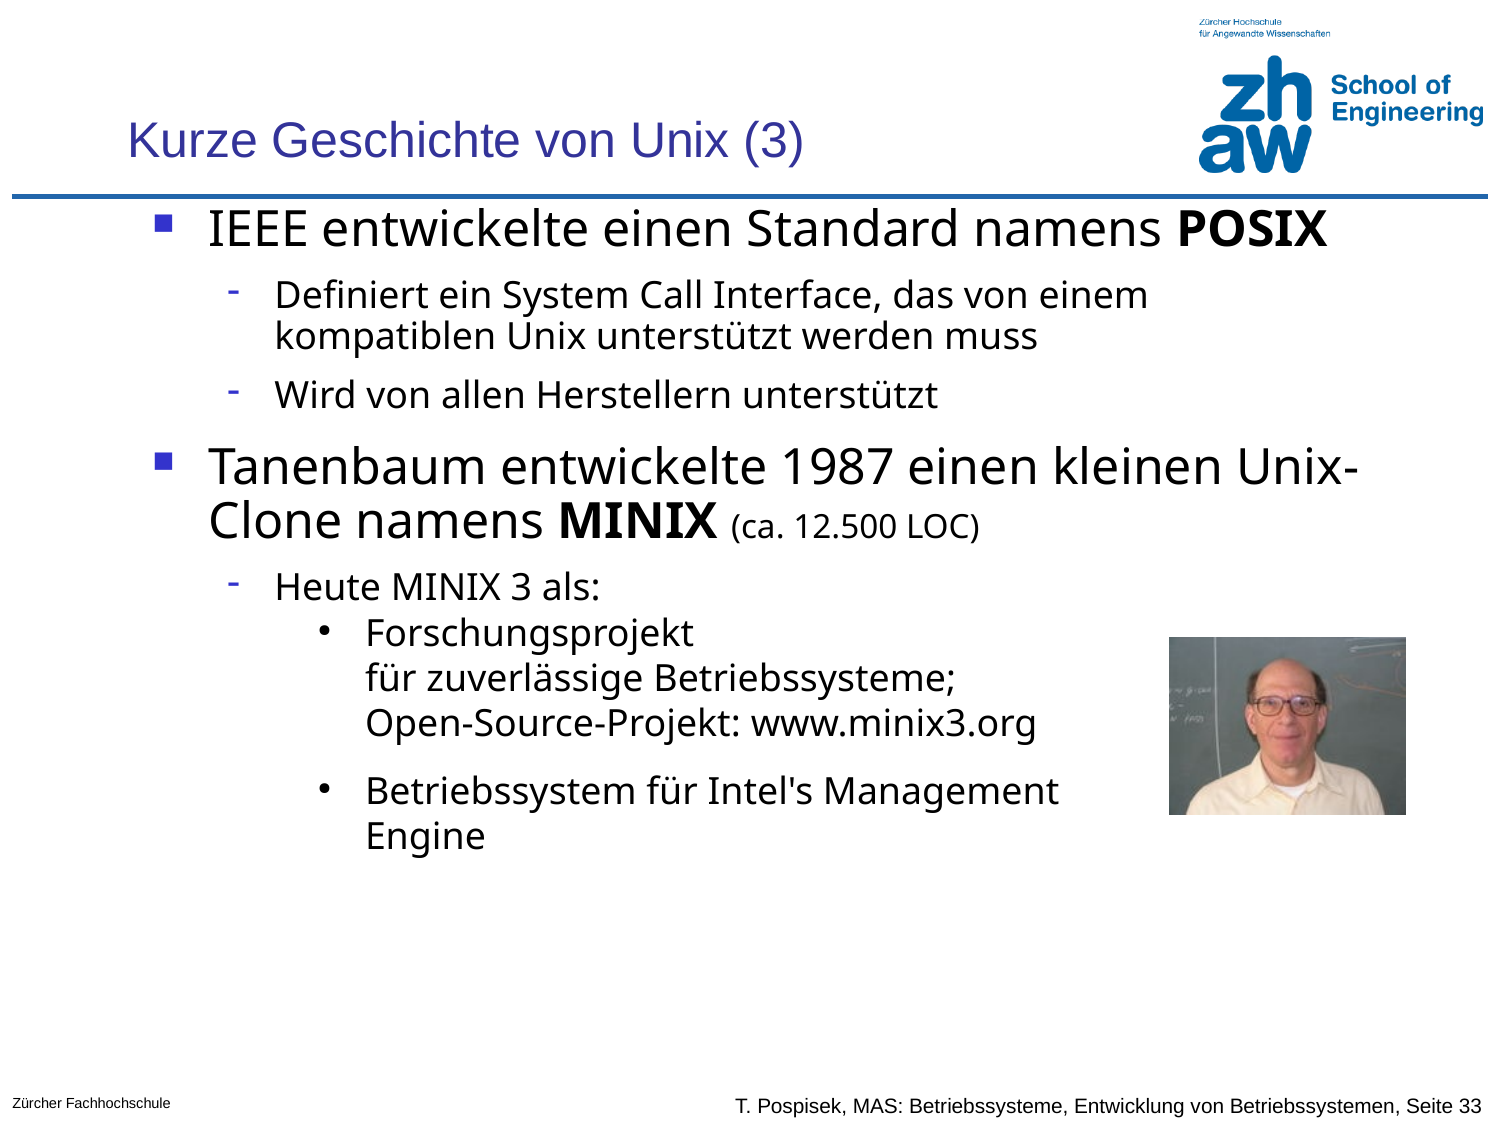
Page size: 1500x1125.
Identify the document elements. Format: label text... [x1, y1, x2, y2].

list IEEE entwickelte einen Standard namens POSIX Definiert ein System Call Interface, das von einem kompatiblen Unix unterstützt werden muss Wird von allen Herstellern unterstützt Tanenbaum entwickelte 1987 einen kleinen Unix-Clone namens MINIX (ca. 12.500 LOC) Heute MINIX 3 als: Forschungsprojekt für zuverlässige Betriebssysteme; Open-Source-Projekt: www.minix3.org Betriebssystem für Intel's Management Engine [137, 196, 1376, 959]
picture [1199, 19, 1483, 173]
title Kurze Geschichte von Unix (3) [112, 50, 1391, 175]
picture [1169, 637, 1406, 815]
